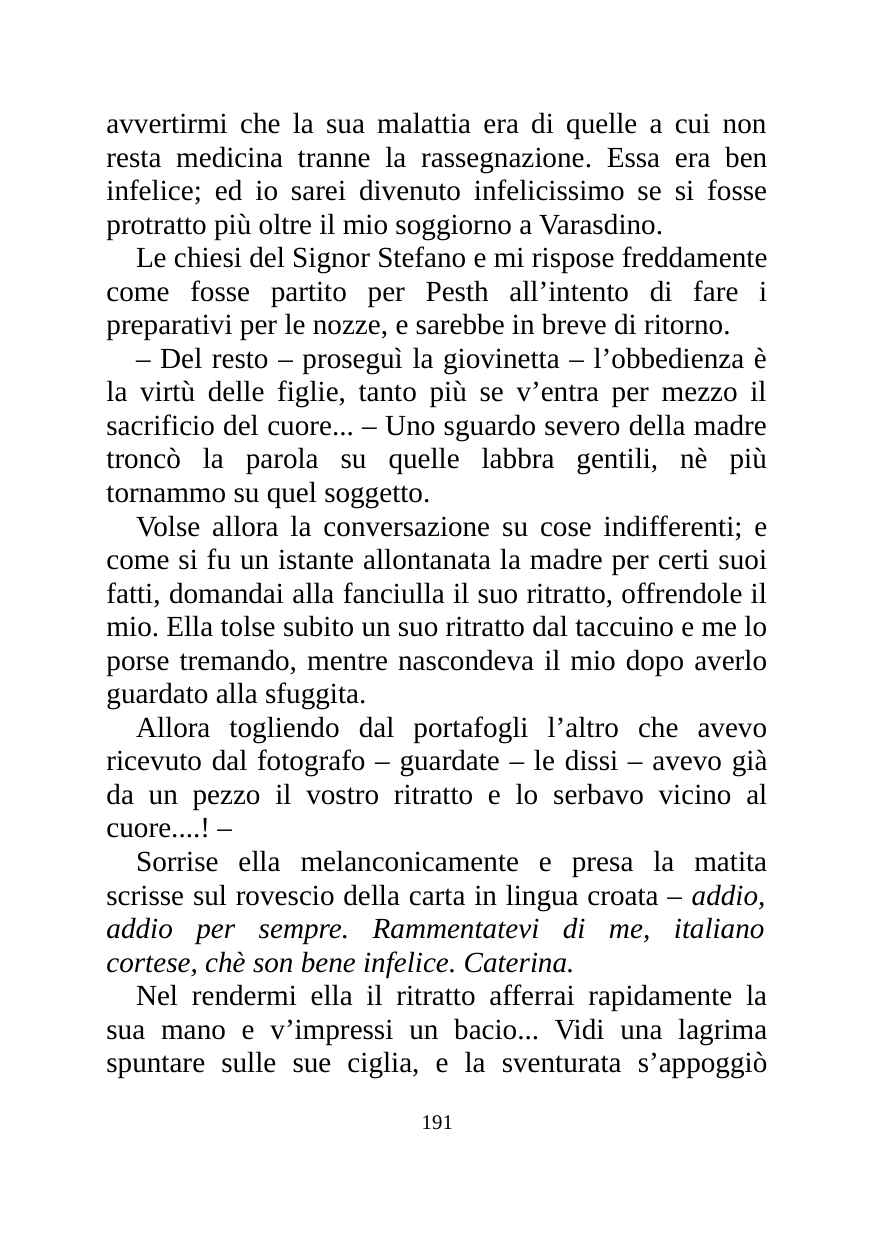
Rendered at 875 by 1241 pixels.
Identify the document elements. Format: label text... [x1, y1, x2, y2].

text Allora togliendo dal portafogli l’altro che avevo ricevuto dal fotografo – guardate – le dissi – avevo già da un pezzo il vostro ritratto e lo serbavo vicino al cuore....! – [106, 710, 768, 844]
text Volse allora la conversazione su cose indifferenti; e come si fu un istante allontanata la madre per certi suoi fatti, domandai alla fanciulla il suo ritratto, offrendole il mio. Ella tolse subito un suo ritratto dal taccuino e me lo porse tremando, mentre nascondeva il mio dopo averlo guardato alla sfuggita. [106, 509, 768, 710]
text avvertirmi che la sua malattia era di quelle a cui non resta medicina tranne la rassegnazione. Essa era ben infelice; ed io sarei divenuto infelicissimo se si fosse protratto più oltre il mio soggiorno a Varasdino. [106, 106, 768, 240]
text Nel rendermi ella il ritratto afferrai rapidamente la sua mano e v’impressi un bacio... Vidi una lagrima spuntare sulle sue ciglia, e la sventurata s’appoggiò [106, 978, 768, 1079]
text Le chiesi del Signor Stefano e mi rispose freddamente come fosse partito per Pesth all’intento di fare i preparativi per le nozze, e sarebbe in breve di ritorno. [106, 240, 768, 341]
text – Del resto – proseguì la giovinetta – l’obbedienza è la virtù delle figlie, tanto più se v’entra per mezzo il sacrificio del cuore... – Uno sguardo severo della madre troncò la parola su quelle labbra gentili, nè più tornammo su quel soggetto. [106, 341, 768, 509]
text Sorrise ella melanconicamente e presa la matita scrisse sul rovescio della carta in lingua croata – addio, addio per sempre. Rammentatevi di me, italiano cortese, chè son bene infelice. Caterina. [106, 844, 768, 978]
